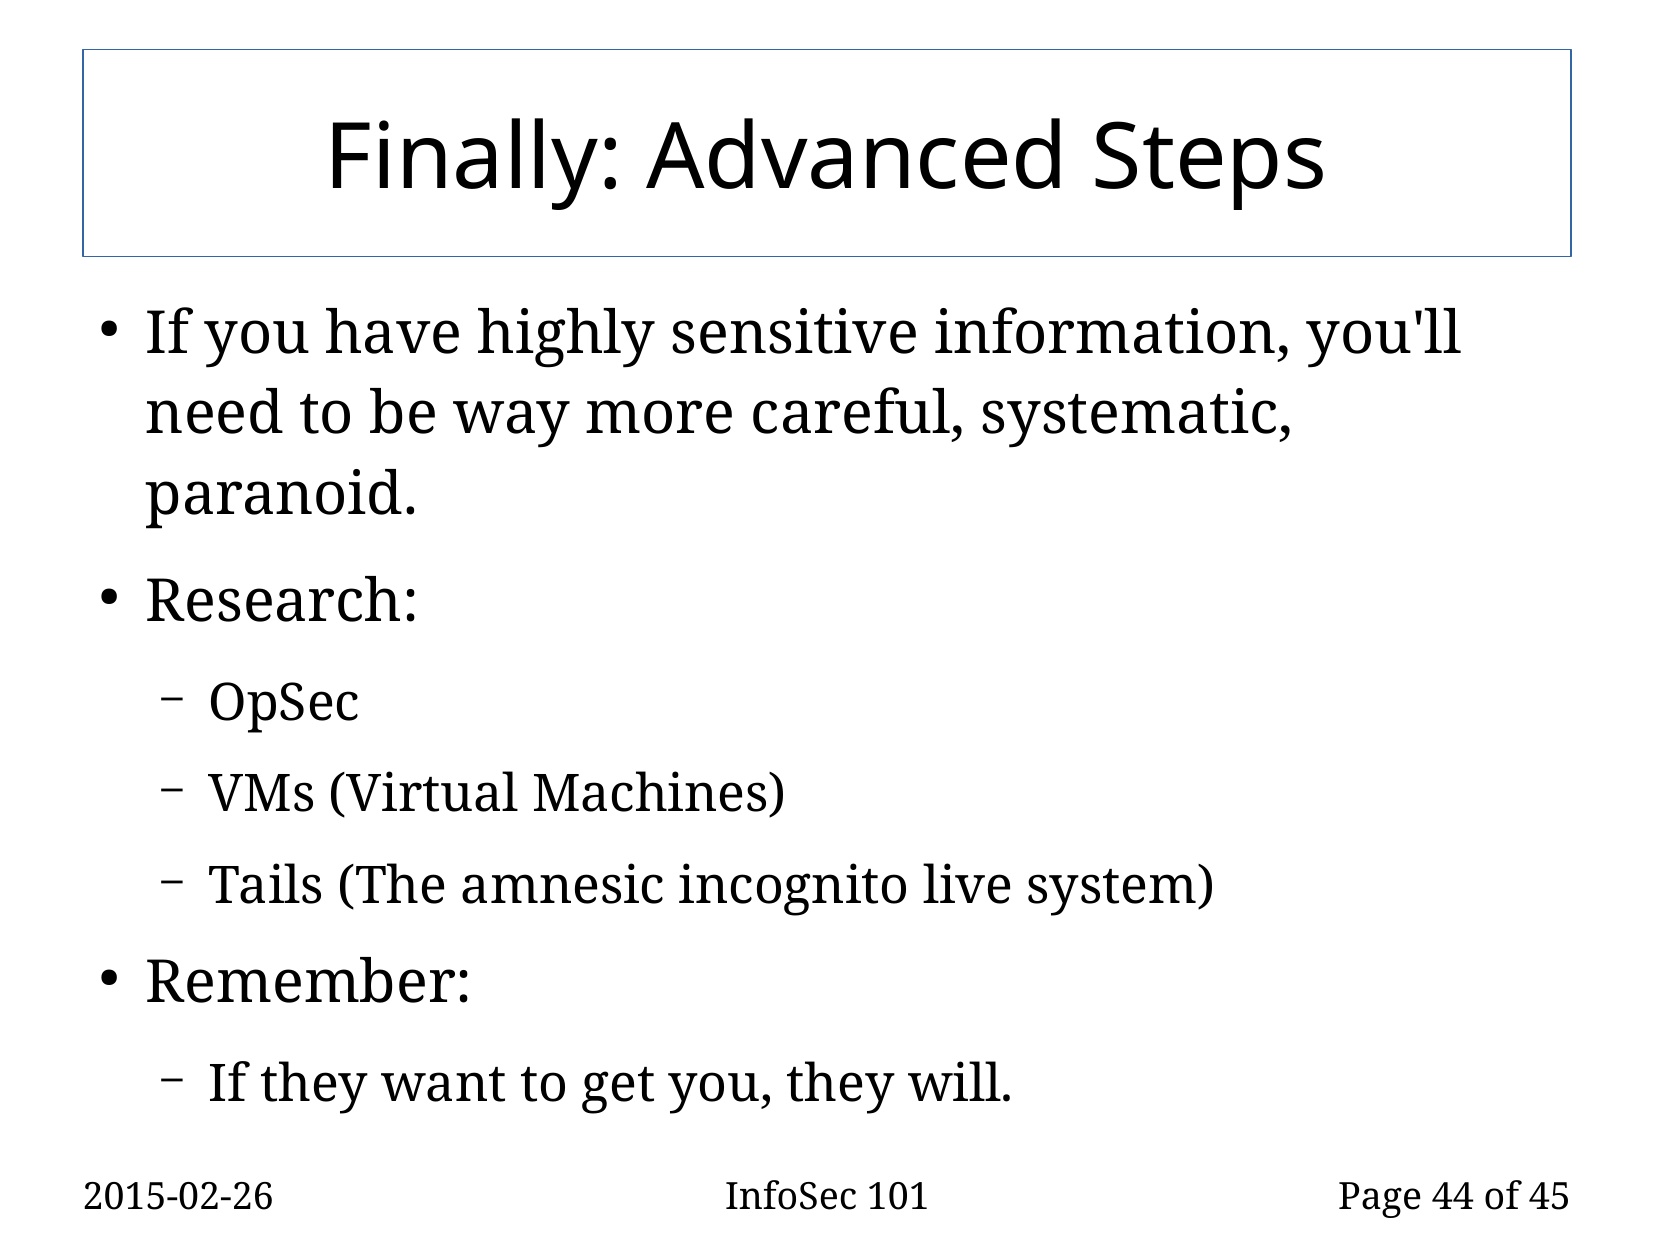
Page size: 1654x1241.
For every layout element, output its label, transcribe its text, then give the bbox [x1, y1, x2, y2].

list If you have highly sensitive information, you'll need to be way more careful, systematic, paranoid. Research: OpSec VMs (Virtual Machines) Tails (The amnesic incognito live system) Remember: If they want to get you, they will. [82, 290, 1571, 1126]
title Finally: Advanced Steps [82, 49, 1571, 257]
